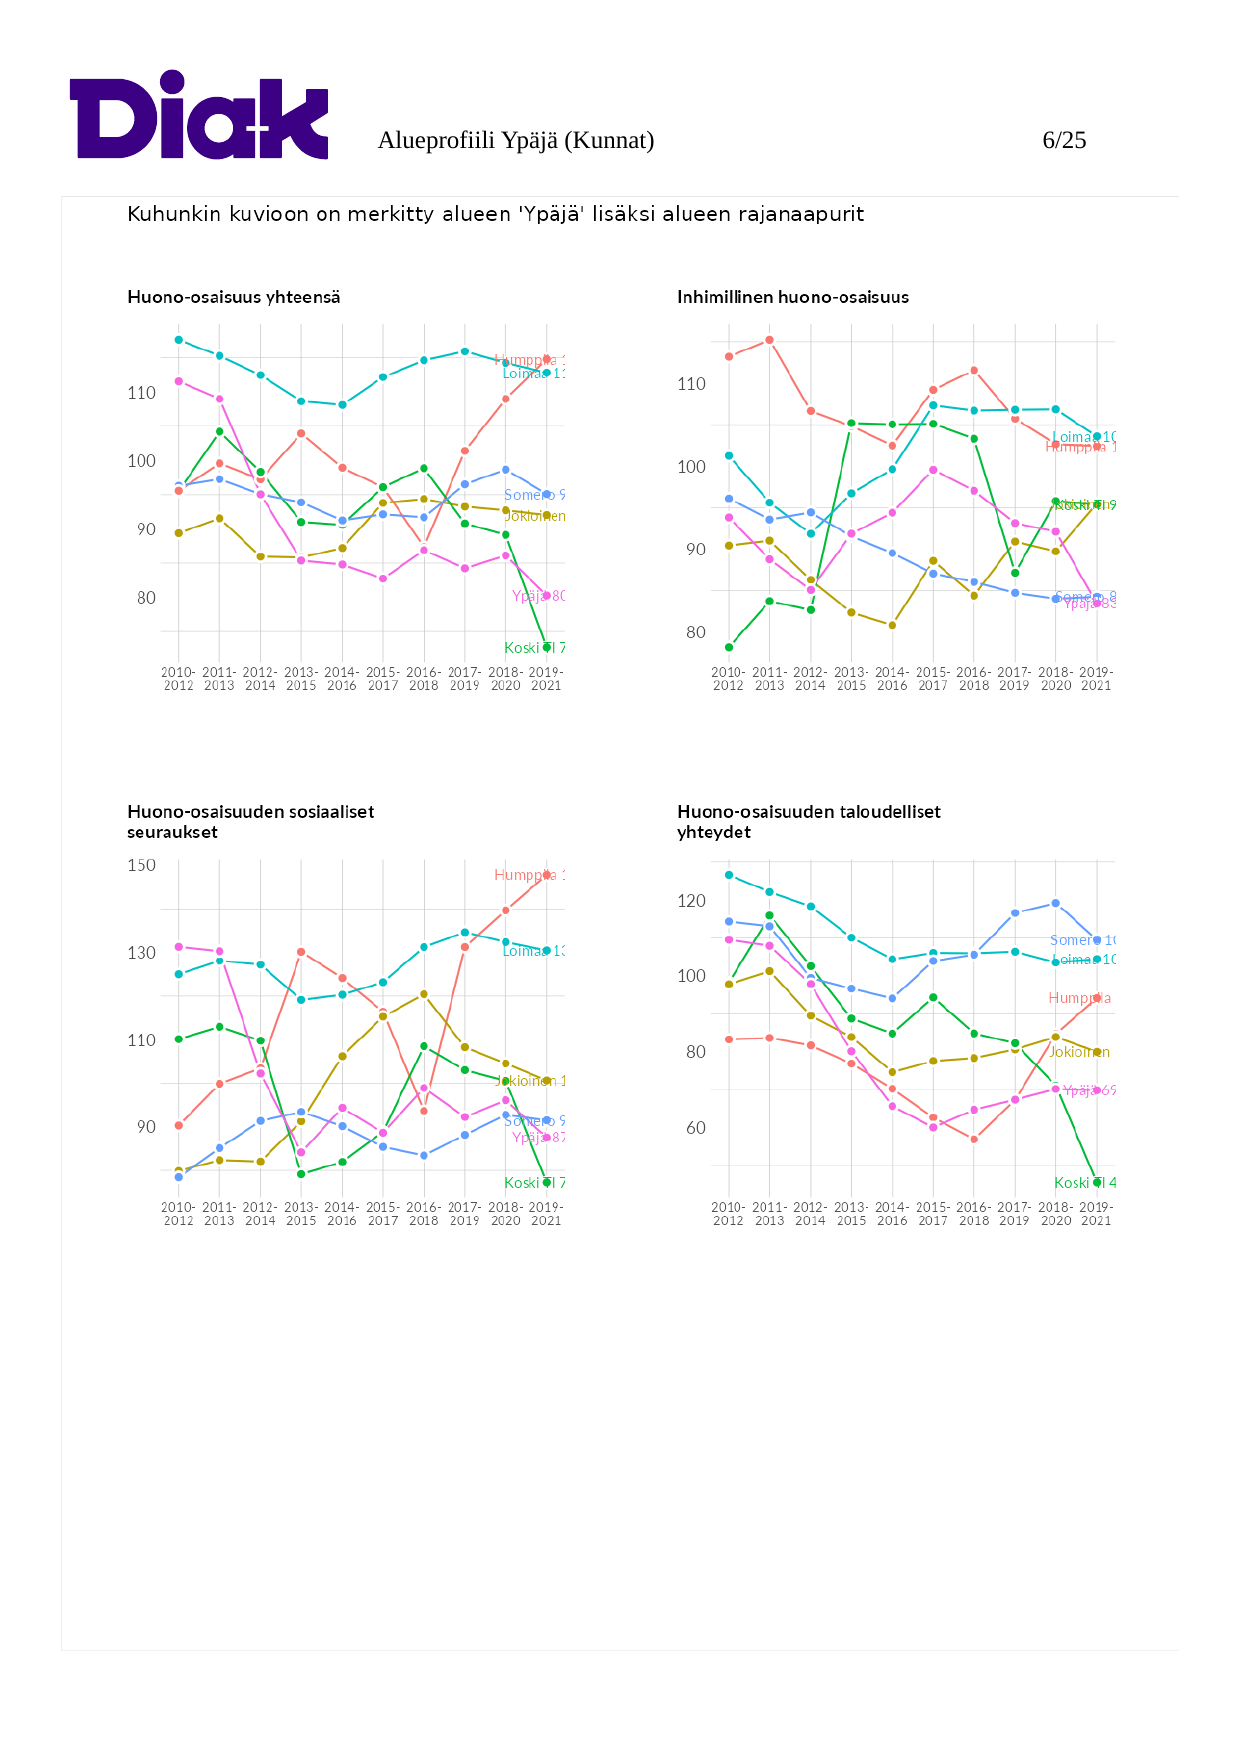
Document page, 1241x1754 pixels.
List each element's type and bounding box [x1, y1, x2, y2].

picture [61, 196, 1179, 1651]
